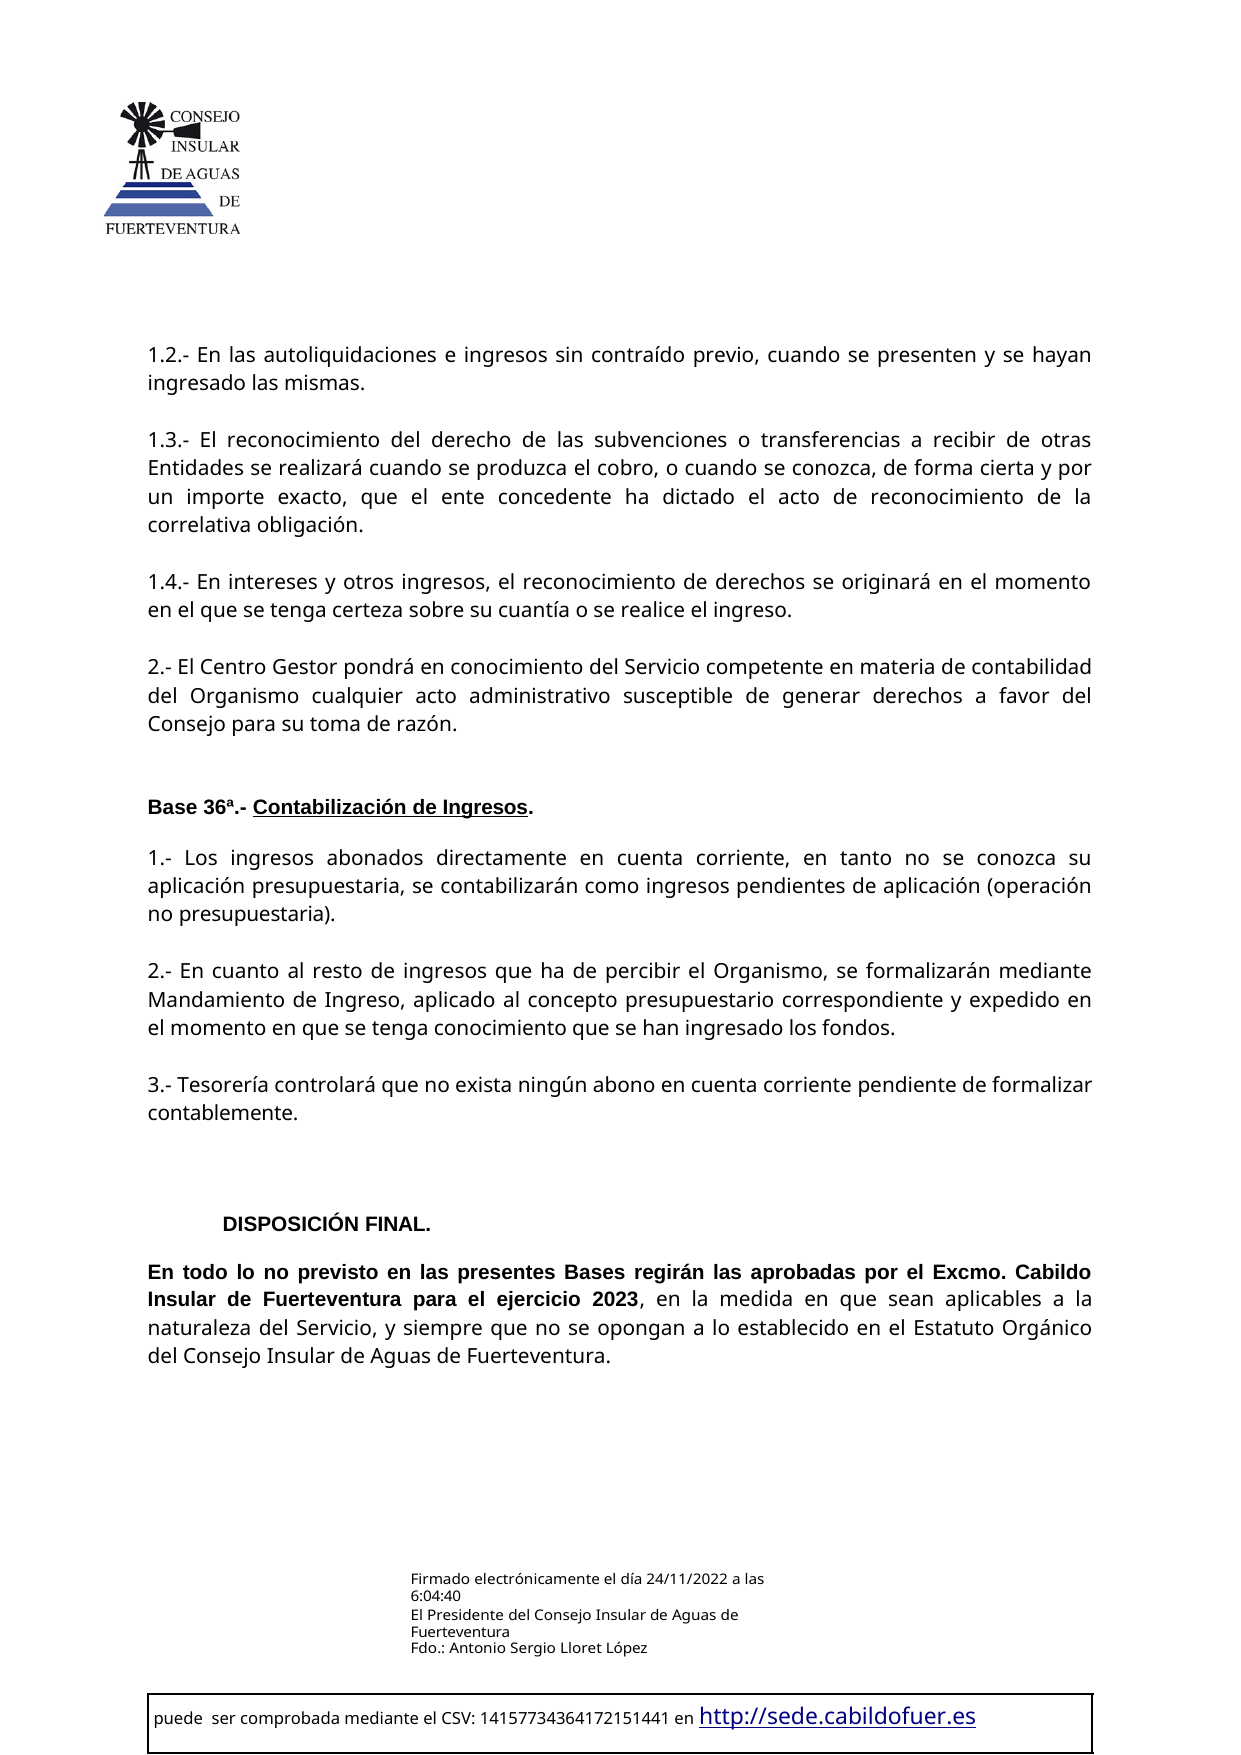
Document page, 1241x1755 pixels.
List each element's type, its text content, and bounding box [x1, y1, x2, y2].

text 3.- Tesorería controlará que no exista ningún abono en cuenta corriente pendiente de formalizar contablemente. [147, 1070, 1093, 1127]
text 1.3.- El reconocimiento del derecho de las subvenciones o transferencias a recibir de otras Entidades se realizará cuando se produzca el cobro, o cuando se conozca, de forma cierta y por un importe exacto, que el ente concedente ha dictado el acto de reconocimiento de la correlativa obligación. [147, 425, 1093, 539]
text En todo lo no previsto en las presentes Bases regirán las aprobadas por el Excmo. Cabildo Insular de Fuerteventura para el ejercicio 2023, en la medida en que sean aplicables a la naturaleza del Servicio, y siempre que no se opongan a lo establecido en el Estatuto Orgánico del Consejo Insular de Aguas de Fuerteventura. [147, 1260, 1093, 1369]
text 1.4.- En intereses y otros ingresos, el reconocimiento de derechos se originará en el momento en el que se tenga certeza sobre su cuantía o se realice el ingreso. [147, 567, 1093, 624]
text 1.2.- En las autoliquidaciones e ingresos sin contraído previo, cuando se presenten y se hayan ingresado las mismas. [147, 340, 1093, 397]
text 2.- El Centro Gestor pondrá en conocimiento del Servicio competente en materia de contabilidad del Organismo cualquier acto administrativo susceptible de generar derechos a favor del Consejo para su toma de razón. [147, 652, 1093, 738]
subtitle DISPOSICIÓN FINAL. [222, 1212, 1108, 1236]
subtitle Base 36ª.- Contabilización de Ingresos. [147, 795, 1108, 819]
text El Presidente del Consejo Insular de Aguas de Fuerteventura [410, 1606, 812, 1641]
text Firmado electrónicamente el día 24/11/2022 a las 6:04:40 [410, 1570, 785, 1606]
text 2.- En cuanto al resto de ingresos que ha de percibir el Organismo, se formalizarán mediante Mandamiento de Ingreso, aplicado al concepto presupuestario correspondiente y expedido en el momento en que se tenga conocimiento que se han ingresado los fondos. [147, 956, 1093, 1042]
text 1.- Los ingresos abonados directamente en cuenta corriente, en tanto no se conozca su aplicación presupuestaria, se contabilizarán como ingresos pendientes de aplicación (operación no presupuestaria). [147, 843, 1093, 928]
text Fdo.: Antonio Sergio Lloret López [410, 1641, 1108, 1657]
